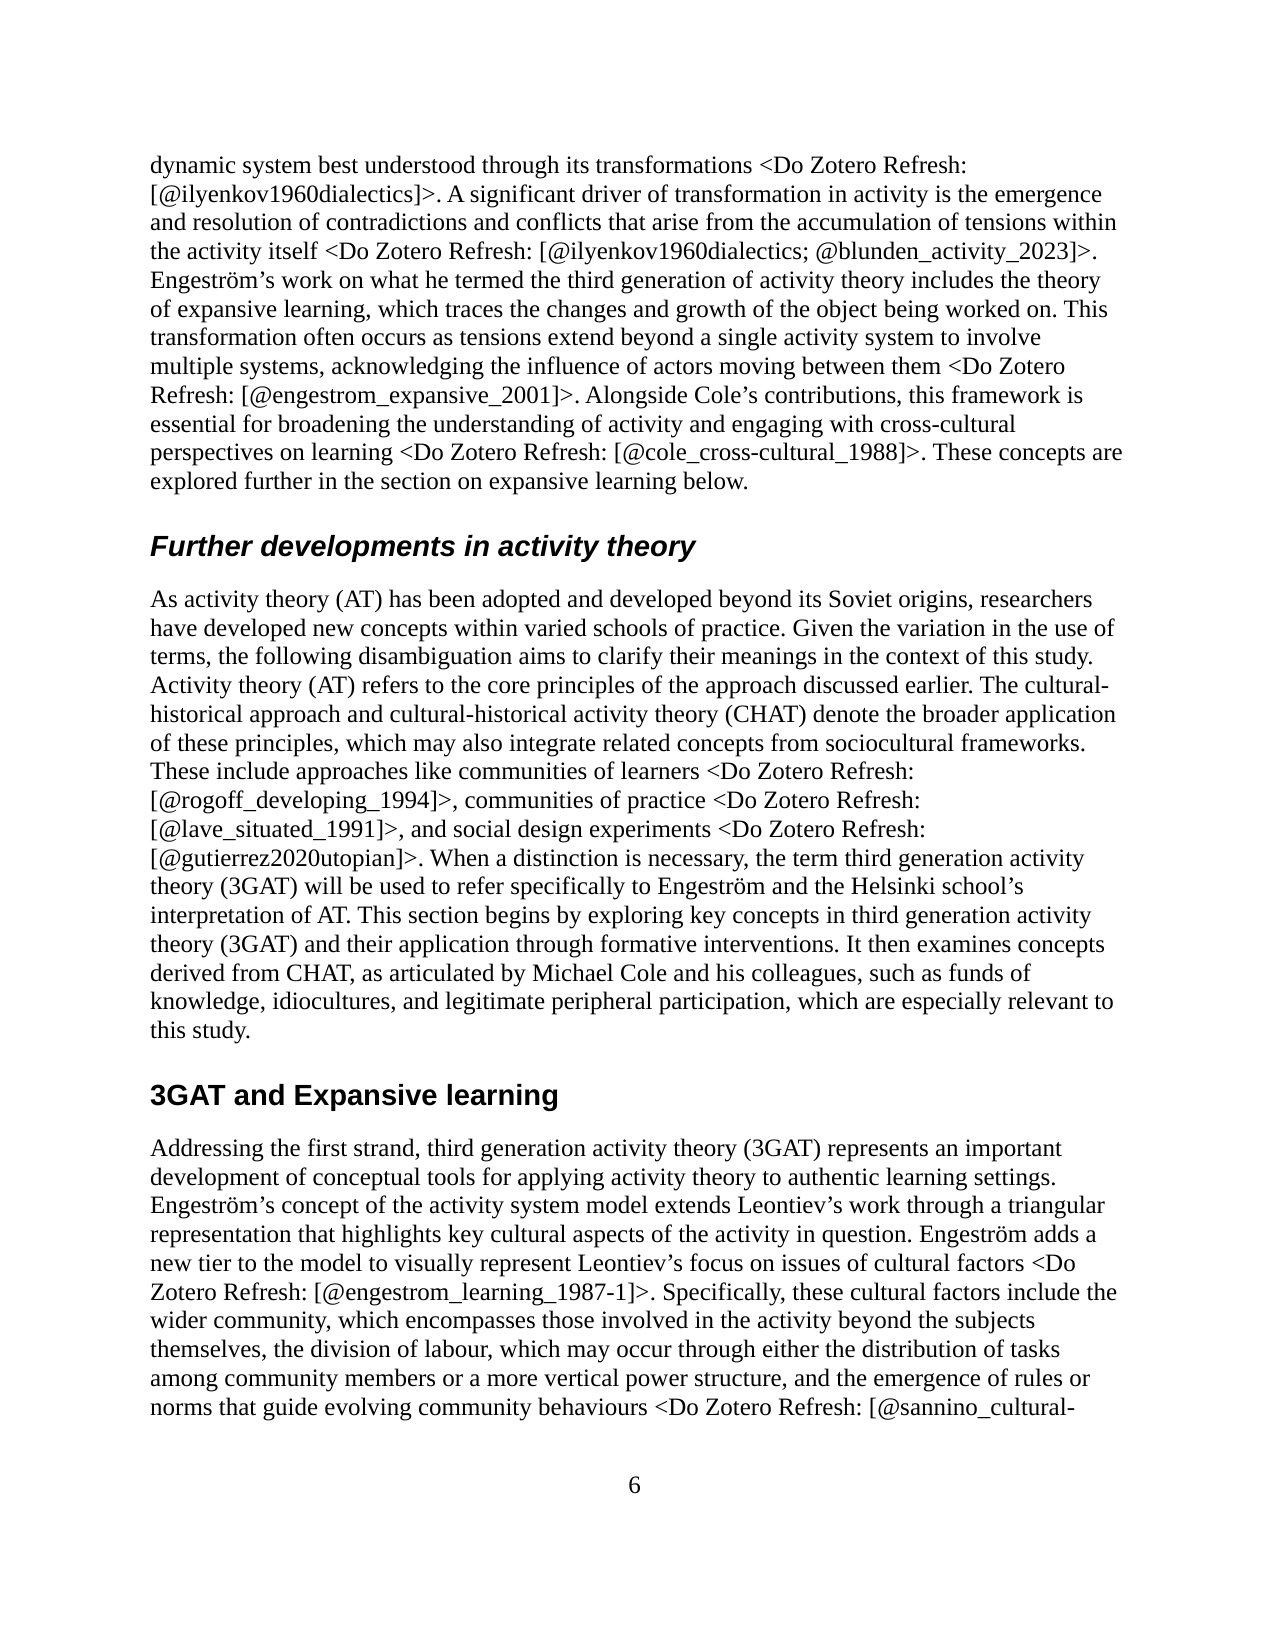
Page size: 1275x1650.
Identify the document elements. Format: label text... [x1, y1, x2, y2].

text As activity theory (AT) has been adopted and developed beyond its Soviet origins, researchers have developed new concepts within varied schools of practice. Given the variation in the use of terms, the following disambiguation aims to clarify their meanings in the context of this study. Activity theory (AT) refers to the core principles of the approach discussed earlier. The cultural-historical approach and cultural-historical activity theory (CHAT) denote the broader application of these principles, which may also integrate related concepts from sociocultural frameworks. These include approaches like communities of learners <Do Zotero Refresh: [@rogoff_developing_1994]>, communities of practice <Do Zotero Refresh: [@lave_situated_1991]>, and social design experiments <Do Zotero Refresh: [@gutierrez2020utopian]>. When a distinction is necessary, the term third generation activity theory (3GAT) will be used to refer specifically to Engeström and the Helsinki school’s interpretation of AT. This section begins by exploring key concepts in third generation activity theory (3GAT) and their application through formative interventions. It then examines concepts derived from CHAT, as articulated by Michael Cole and his colleagues, such as funds of knowledge, idiocultures, and legitimate peripheral participation, which are especially relevant to this study. [150, 584, 1125, 1044]
subtitle 3GAT and Expansive learning [150, 1078, 1125, 1111]
text dynamic system best understood through its transformations <Do Zotero Refresh: [@ilyenkov1960dialectics]>. A significant driver of transformation in activity is the emergence and resolution of contradictions and conflicts that arise from the accumulation of tensions within the activity itself <Do Zotero Refresh: [@ilyenkov1960dialectics; @blunden_activity_2023]>. Engeström’s work on what he termed the third generation of activity theory includes the theory of expansive learning, which traces the changes and growth of the object being worked on. This transformation often occurs as tensions extend beyond a single activity system to involve multiple systems, acknowledging the influence of actors moving between them <Do Zotero Refresh: [@engestrom_expansive_2001]>. Alongside Cole’s contributions, this framework is essential for broadening the understanding of activity and engaging with cross-cultural perspectives on learning <Do Zotero Refresh: [@cole_cross-cultural_1988]>. These concepts are explored further in the section on expansive learning below. [150, 150, 1125, 495]
text Addressing the first strand, third generation activity theory (3GAT) represents an important development of conceptual tools for applying activity theory to authentic learning settings. Engeström’s concept of the activity system model extends Leontiev’s work through a triangular representation that highlights key cultural aspects of the activity in question. Engeström adds a new tier to the model to visually represent Leontiev’s focus on issues of cultural factors <Do Zotero Refresh: [@engestrom_learning_1987-1]>. Specifically, these cultural factors include the wider community, which encompasses those involved in the activity beyond the subjects themselves, the division of labour, which may occur through either the distribution of tasks among community members or a more vertical power structure, and the emergence of rules or norms that guide evolving community behaviours <Do Zotero Refresh: [@sannino_cultural- [150, 1133, 1125, 1420]
subtitle Further developments in activity theory [150, 529, 1125, 562]
